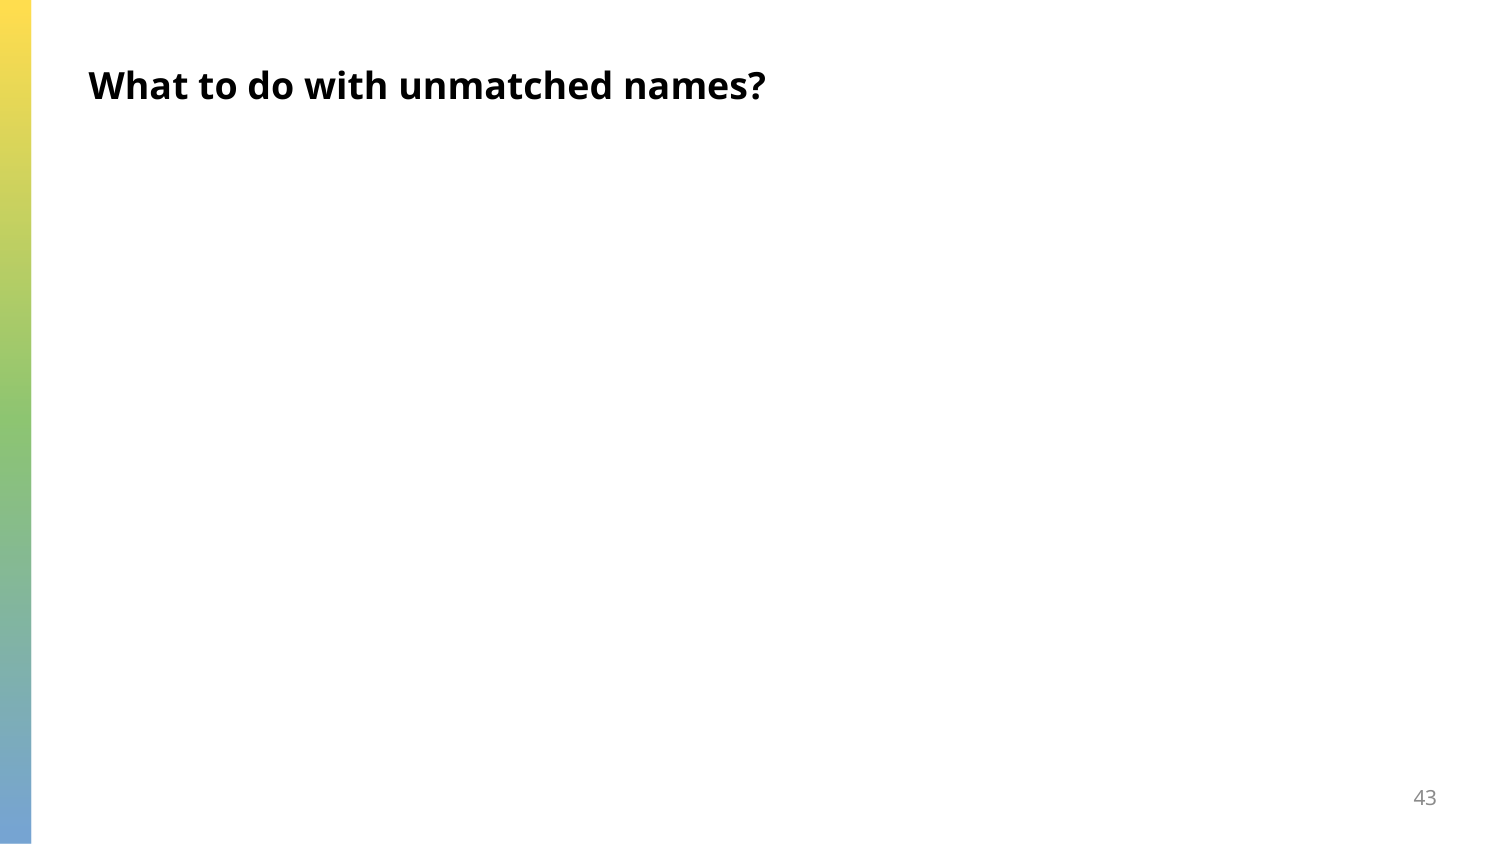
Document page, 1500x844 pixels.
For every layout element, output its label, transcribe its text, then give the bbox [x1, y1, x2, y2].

picture [0, 0, 1500, 844]
list What to do with unmatched names? [88, 61, 1442, 157]
